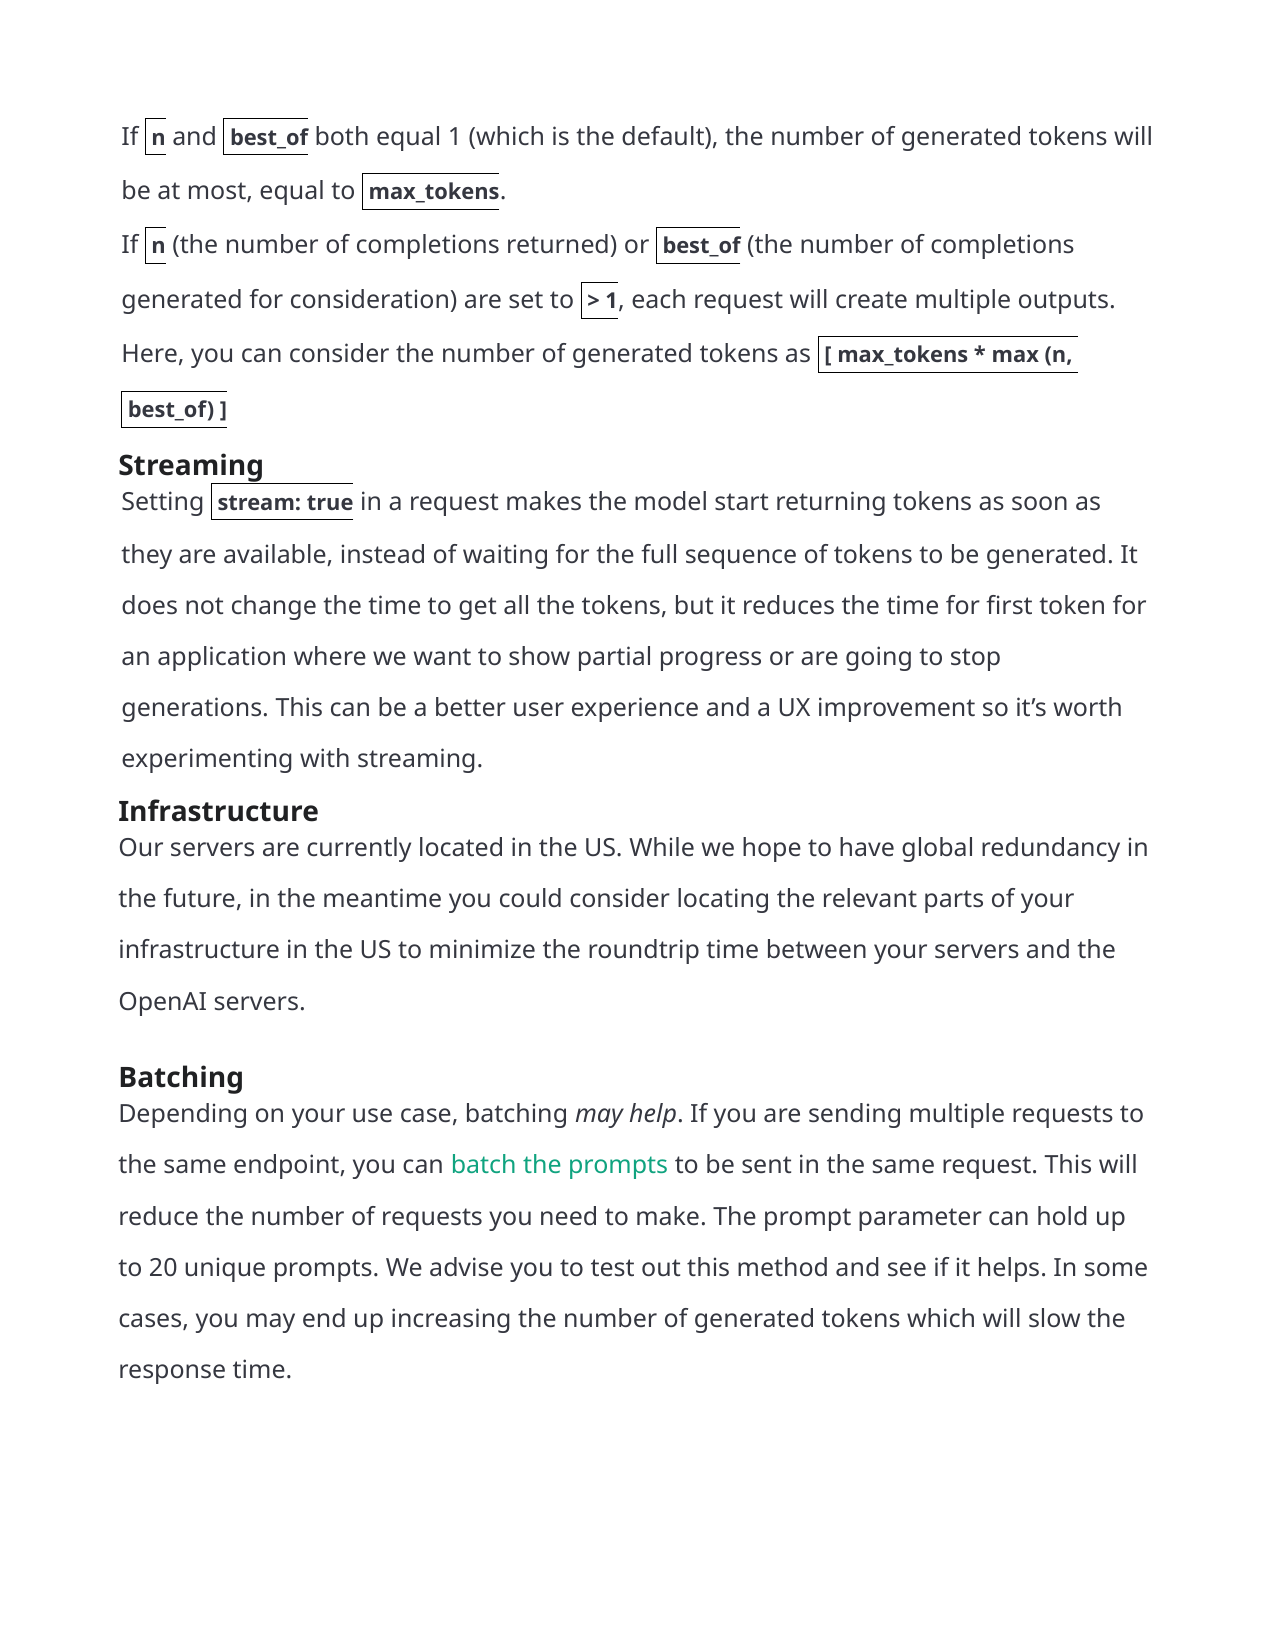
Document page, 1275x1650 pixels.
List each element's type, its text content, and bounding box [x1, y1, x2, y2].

text Setting stream: true in a request makes the model start returning tokens as soon as they are available, instead of waiting for the full sequence of tokens to be generated. It does not change the time to get all the tokens, but it reduces the time for first token for an application where we want to show partial progress or are going to stop generations. This can be a better user experience and a UX improvement so it’s worth experimenting with streaming. [121, 483, 1154, 775]
subtitle Streaming [118, 445, 1157, 483]
text If n and best_of both equal 1 (which is the default), the number of generated tokens will be at most, equal to max_tokens. [121, 118, 1154, 209]
text Depending on your use case, batching may help. If you are sending multiple requests to the same endpoint, you can batch the prompts to be sent in the same request. This will reduce the number of requests you need to make. The prompt parameter can hold up to 20 unique prompts. We advise you to test out this method and see if it helps. In some cases, you may end up increasing the number of generated tokens which will slow the response time. [118, 1096, 1157, 1385]
subtitle Batching [118, 1058, 1157, 1096]
text Our servers are currently located in the US. While we hope to have global redundancy in the future, in the meantime you could consider locating the relevant parts of your infrastructure in the US to minimize the roundtrip time between your servers and the OpenAI servers. [118, 830, 1157, 1017]
text If n (the number of completions returned) or best_of (the number of completions generated for consideration) are set to > 1, each request will create multiple outputs. Here, you can consider the number of generated tokens as [ max_tokens * max (n, best_of) ] [121, 227, 1154, 427]
subtitle Infrastructure [118, 792, 1157, 830]
